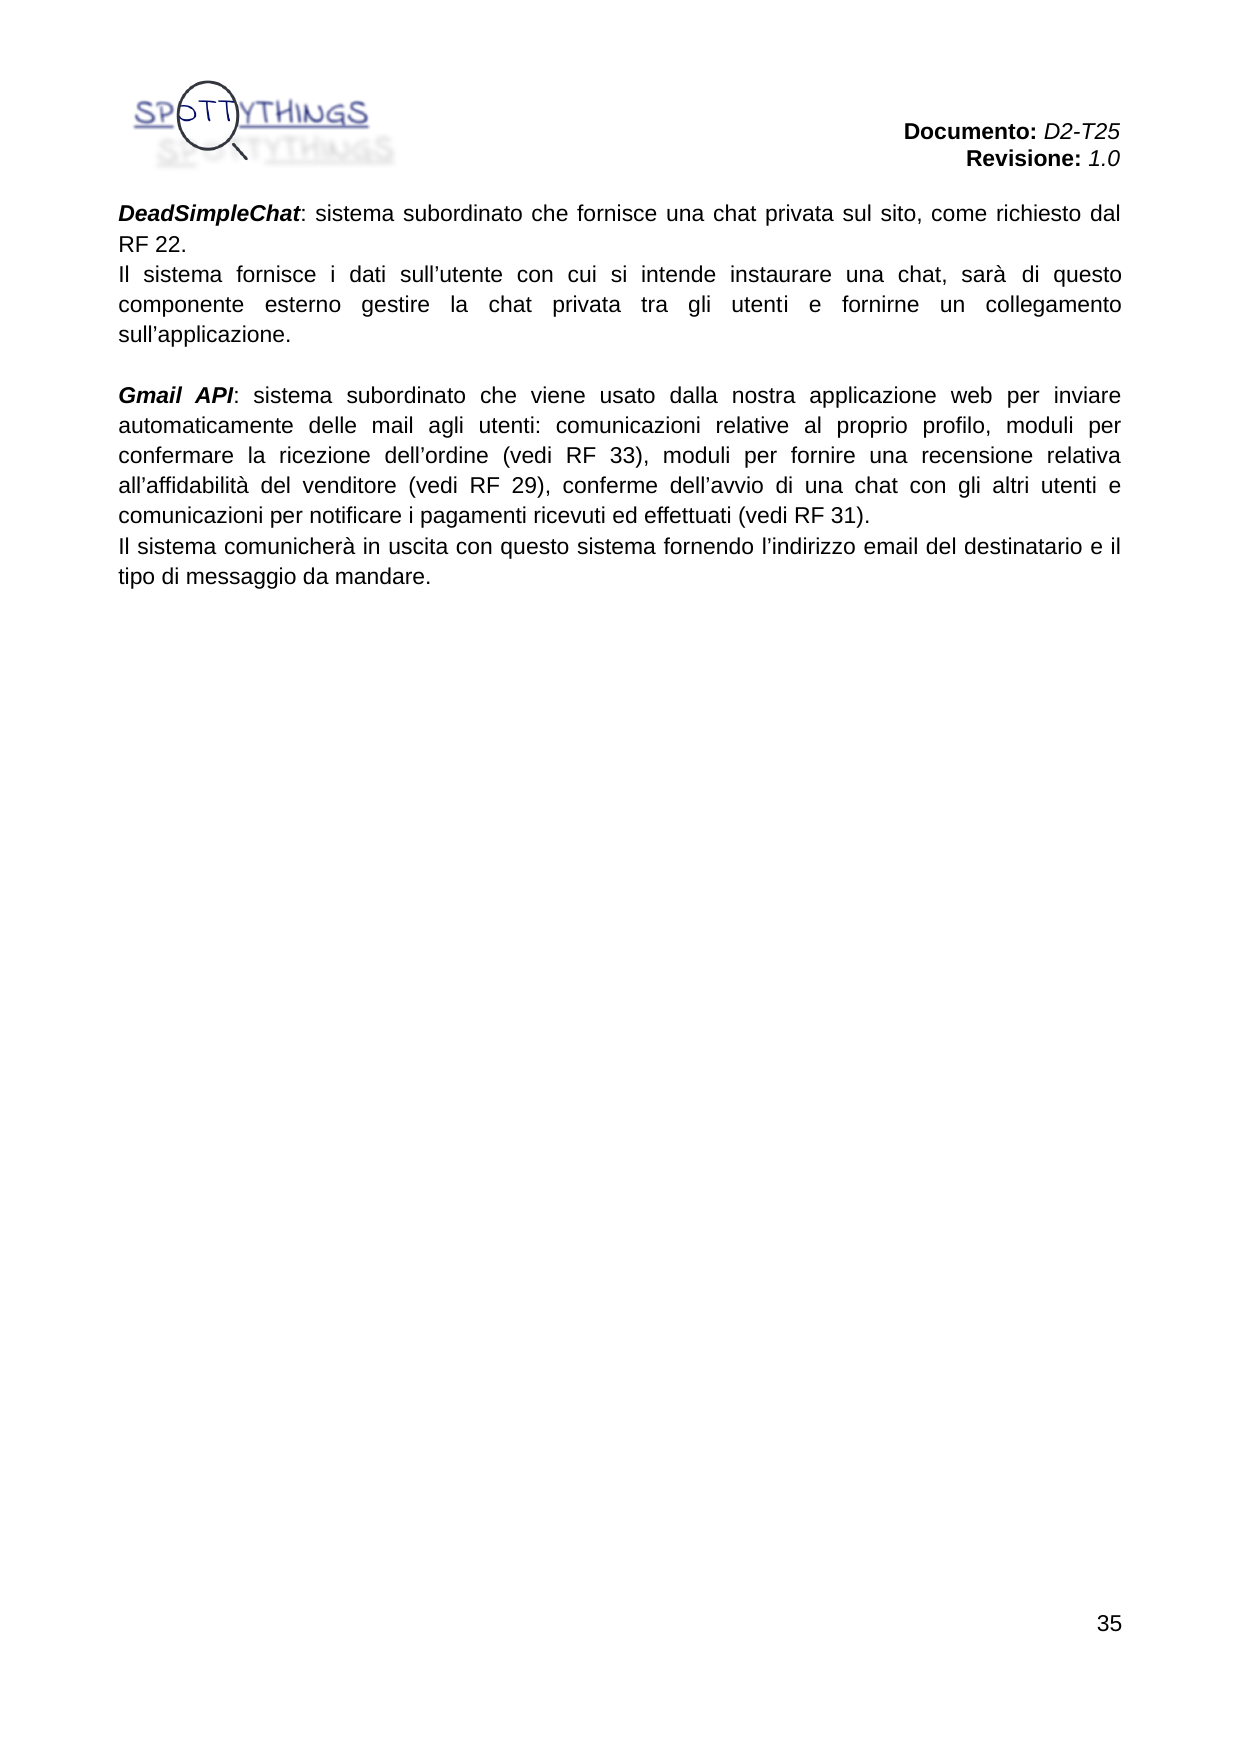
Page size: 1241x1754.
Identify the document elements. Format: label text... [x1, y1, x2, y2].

picture [123, 73, 399, 187]
text DeadSimpleChat: sistema subordinato che fornisce una chat privata sul sito, come richiesto dal RF 22. [118, 200, 1122, 257]
text Il sistema fornisce i dati sull’utente con cui si intende instaurare una chat, sarà di questo componente esterno gestire la chat privata tra gli utenti e fornirne un collegamento sull’applicazione. [118, 261, 1122, 347]
text Gmail API: sistema subordinato che viene usato dalla nostra applicazione web per inviare automaticamente delle mail agli utenti: comunicazioni relative al proprio profilo, moduli per confermare la ricezione dell’ordine (vedi RF 33), moduli per fornire una recensione relativa all’affidabilità del venditore (vedi RF 29), conferme dell’avvio di una chat con gli altri utenti e comunicazioni per notificare i pagamenti ricevuti ed effettuati (vedi RF 31). [118, 382, 1122, 529]
text Il sistema comunicherà in uscita con questo sistema fornendo l’indirizzo email del destinatario e il tipo di messaggio da mandare. [118, 533, 1122, 589]
